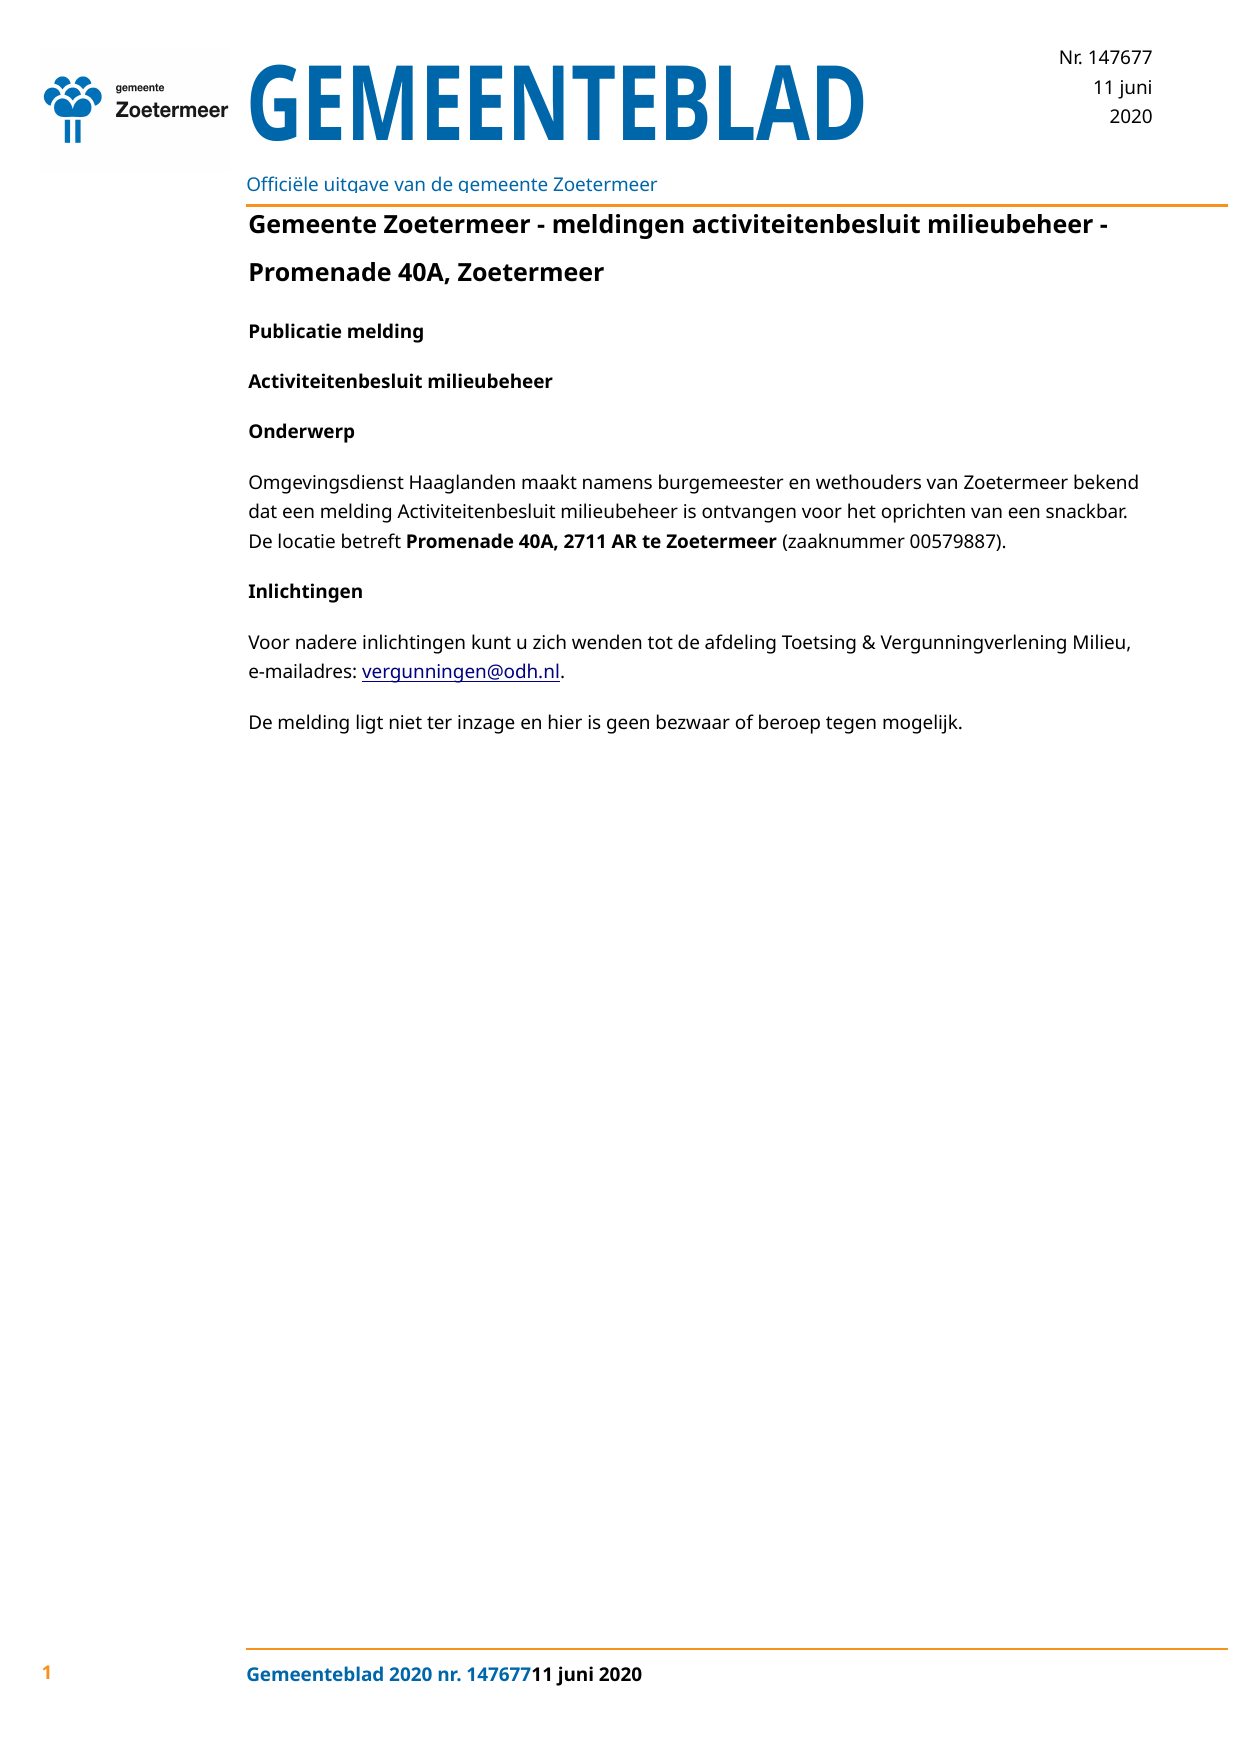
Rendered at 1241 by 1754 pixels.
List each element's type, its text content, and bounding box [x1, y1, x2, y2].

text Inlichtingen [248, 579, 1152, 604]
picture [41, 47, 231, 172]
text Gemeente Zoetermeer - meldingen activiteitenbesluit milieubeheer - Promenade 40A, Zoetermeer [248, 207, 1152, 288]
text Voor nadere inlichtingen kunt u zich wenden tot de afdeling Toetsing & Vergunningverlening Milieu, e-mailadres: vergunningen@odh.nl. [248, 629, 1152, 684]
text Onderwerp [248, 419, 1152, 444]
text Omgevingsdienst Haaglanden maakt namens burgemeester en wethouders van Zoetermeer bekend dat een melding Activiteitenbesluit milieubeheer is ontvangen voor het oprichten van een snackbar. De locatie betreft Promenade 40A, 2711 AR te Zoetermeer (zaaknummer 00579887). [248, 469, 1152, 554]
text Publicatie melding [248, 318, 1152, 344]
text Activiteitenbesluit milieubeheer [248, 368, 1152, 394]
text De melding ligt niet ter inzage en hier is geen bezwaar of beroep tegen mogelijk. [248, 709, 1152, 735]
